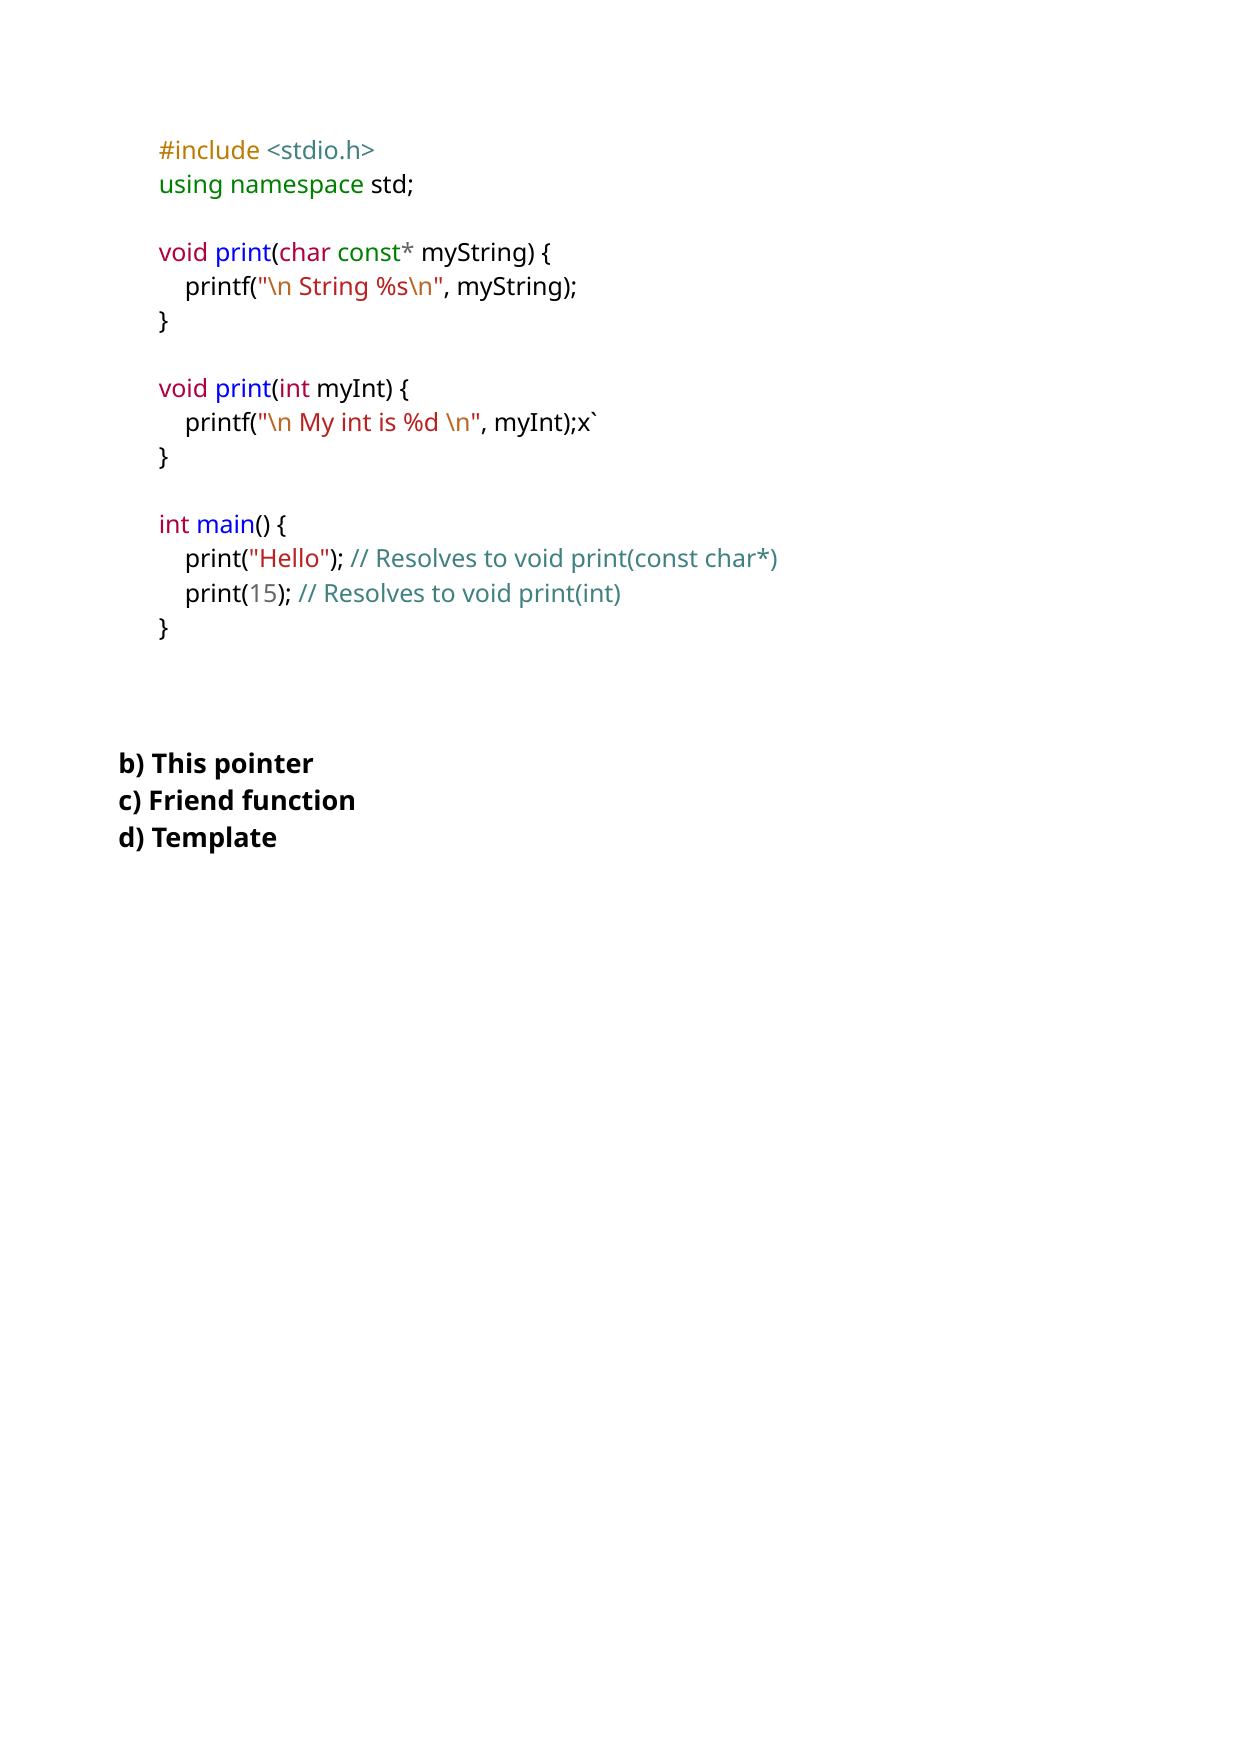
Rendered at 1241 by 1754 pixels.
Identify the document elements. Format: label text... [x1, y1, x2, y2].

text d) Template [118, 819, 1122, 856]
text b) This pointer [118, 745, 1122, 782]
text c) Friend function [118, 782, 1122, 819]
